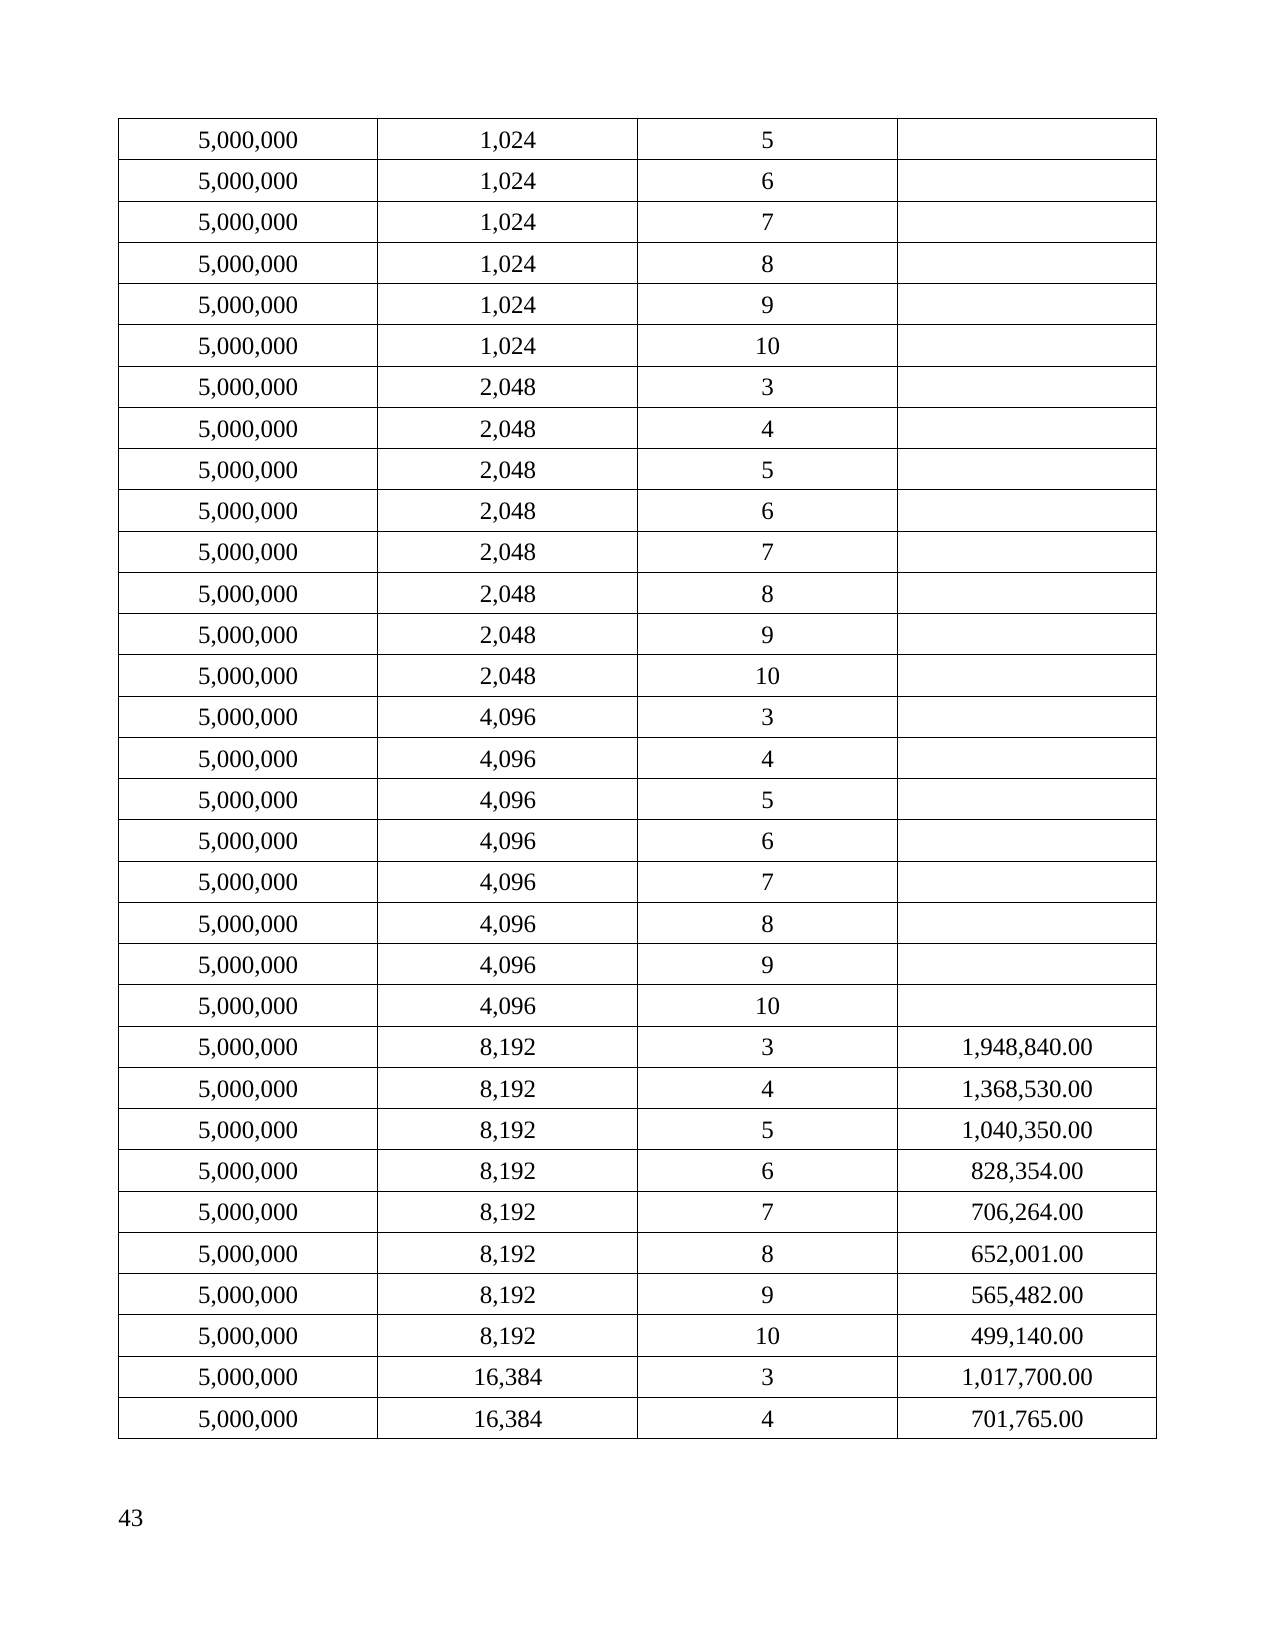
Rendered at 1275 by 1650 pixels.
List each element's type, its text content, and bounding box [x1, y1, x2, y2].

table_cell [898, 862, 1156, 902]
table_cell 6 [638, 1150, 897, 1191]
table_cell 5,000,000 [119, 325, 377, 366]
table_cell [898, 367, 1156, 407]
table_cell 4 [638, 738, 897, 778]
table_cell 1,024 [378, 243, 637, 283]
table_cell 4,096 [378, 944, 637, 984]
table_cell 10 [638, 325, 897, 366]
table_cell 1,368,530.00 [898, 1068, 1156, 1108]
table_cell 6 [638, 820, 897, 861]
table_cell 1,024 [378, 160, 637, 201]
table_cell 5,000,000 [119, 408, 377, 448]
table_cell 3 [638, 697, 897, 737]
table_cell 5,000,000 [119, 284, 377, 324]
table_cell 4,096 [378, 903, 637, 943]
table_cell 8,192 [378, 1027, 637, 1067]
table_cell 499,140.00 [898, 1315, 1156, 1356]
table_cell 5,000,000 [119, 1274, 377, 1314]
table_cell 1,040,350.00 [898, 1109, 1156, 1149]
table_cell 5,000,000 [119, 738, 377, 778]
table_cell 10 [638, 985, 897, 1026]
table_cell 8,192 [378, 1315, 637, 1356]
table_cell 4,096 [378, 820, 637, 861]
table_cell 8 [638, 1233, 897, 1273]
table_cell 5,000,000 [119, 1109, 377, 1149]
table_cell [898, 408, 1156, 448]
table_cell 10 [638, 655, 897, 696]
table_cell 1,017,700.00 [898, 1357, 1156, 1397]
table_cell 5,000,000 [119, 1398, 377, 1438]
table_cell 1,024 [378, 325, 637, 366]
table_cell 5,000,000 [119, 779, 377, 819]
table_cell 3 [638, 367, 897, 407]
table_cell 5 [638, 449, 897, 489]
table_cell 16,384 [378, 1357, 637, 1397]
table_cell 4,096 [378, 697, 637, 737]
table_cell 5,000,000 [119, 160, 377, 201]
table_cell [898, 697, 1156, 737]
table_cell [898, 820, 1156, 861]
table_cell 5,000,000 [119, 697, 377, 737]
table_cell [898, 779, 1156, 819]
table_cell 2,048 [378, 408, 637, 448]
table_cell 4 [638, 408, 897, 448]
table_cell 5 [638, 1109, 897, 1149]
table_cell 9 [638, 284, 897, 324]
table_cell 16,384 [378, 1398, 637, 1438]
table_cell 9 [638, 944, 897, 984]
table_cell 652,001.00 [898, 1233, 1156, 1273]
table_cell 5,000,000 [119, 1150, 377, 1191]
table_cell 5,000,000 [119, 1027, 377, 1067]
table_cell [898, 449, 1156, 489]
table_cell [898, 655, 1156, 696]
table_cell 8,192 [378, 1109, 637, 1149]
table_cell 9 [638, 1274, 897, 1314]
table_cell 5,000,000 [119, 944, 377, 984]
table_cell [898, 202, 1156, 242]
table_cell 5,000,000 [119, 903, 377, 943]
table_cell 4,096 [378, 738, 637, 778]
table_cell 10 [638, 1315, 897, 1356]
table_cell 2,048 [378, 490, 637, 531]
table_cell [898, 903, 1156, 943]
table_cell 9 [638, 614, 897, 654]
table_cell 4,096 [378, 862, 637, 902]
table_cell [898, 325, 1156, 366]
table_cell 4 [638, 1068, 897, 1108]
table_cell [898, 284, 1156, 324]
table_cell 5,000,000 [119, 367, 377, 407]
table_cell 706,264.00 [898, 1192, 1156, 1232]
table_cell 5,000,000 [119, 573, 377, 613]
table_cell 5 [638, 779, 897, 819]
table_cell 5,000,000 [119, 614, 377, 654]
table_cell 5,000,000 [119, 1068, 377, 1108]
table_cell [898, 738, 1156, 778]
table_cell 8 [638, 243, 897, 283]
table_cell 8,192 [378, 1233, 637, 1273]
table_cell 5,000,000 [119, 1233, 377, 1273]
table_cell 7 [638, 202, 897, 242]
table_cell 7 [638, 862, 897, 902]
table_cell 5,000,000 [119, 1357, 377, 1397]
table_cell 1,024 [378, 119, 637, 159]
table_cell 5,000,000 [119, 1192, 377, 1232]
table_cell 8,192 [378, 1274, 637, 1314]
table_cell 2,048 [378, 655, 637, 696]
table_cell 8,192 [378, 1192, 637, 1232]
table_cell 2,048 [378, 449, 637, 489]
table_cell 5,000,000 [119, 820, 377, 861]
table_cell 2,048 [378, 532, 637, 572]
table_cell 3 [638, 1357, 897, 1397]
table_cell 5,000,000 [119, 862, 377, 902]
table_cell 828,354.00 [898, 1150, 1156, 1191]
table_cell [898, 944, 1156, 984]
table_cell 5,000,000 [119, 1315, 377, 1356]
table_cell 6 [638, 160, 897, 201]
table_cell 5,000,000 [119, 119, 377, 159]
table_cell [898, 573, 1156, 613]
table_cell [898, 243, 1156, 283]
table_cell 8,192 [378, 1150, 637, 1191]
table_cell [898, 532, 1156, 572]
table_cell [898, 490, 1156, 531]
table_cell 5,000,000 [119, 449, 377, 489]
table_cell 6 [638, 490, 897, 531]
table_cell 2,048 [378, 367, 637, 407]
table_cell 7 [638, 1192, 897, 1232]
table_cell 1,024 [378, 202, 637, 242]
table_cell 565,482.00 [898, 1274, 1156, 1314]
table_cell 5 [638, 119, 897, 159]
table_cell 1,948,840.00 [898, 1027, 1156, 1067]
table_cell 4,096 [378, 779, 637, 819]
table_cell 1,024 [378, 284, 637, 324]
table_cell 8 [638, 573, 897, 613]
table_cell 5,000,000 [119, 985, 377, 1026]
table_cell 7 [638, 532, 897, 572]
table_cell 4,096 [378, 985, 637, 1026]
table_cell 5,000,000 [119, 243, 377, 283]
table_cell [898, 160, 1156, 201]
table_cell 701,765.00 [898, 1398, 1156, 1438]
table_cell 2,048 [378, 573, 637, 613]
table_cell 8 [638, 903, 897, 943]
table_cell 5,000,000 [119, 532, 377, 572]
table_cell 8,192 [378, 1068, 637, 1108]
table_cell 5,000,000 [119, 490, 377, 531]
table_cell [898, 614, 1156, 654]
table_cell 2,048 [378, 614, 637, 654]
table_cell 3 [638, 1027, 897, 1067]
table_cell 5,000,000 [119, 202, 377, 242]
table_cell [898, 119, 1156, 159]
table_cell [898, 985, 1156, 1026]
table_cell 4 [638, 1398, 897, 1438]
table_cell 5,000,000 [119, 655, 377, 696]
